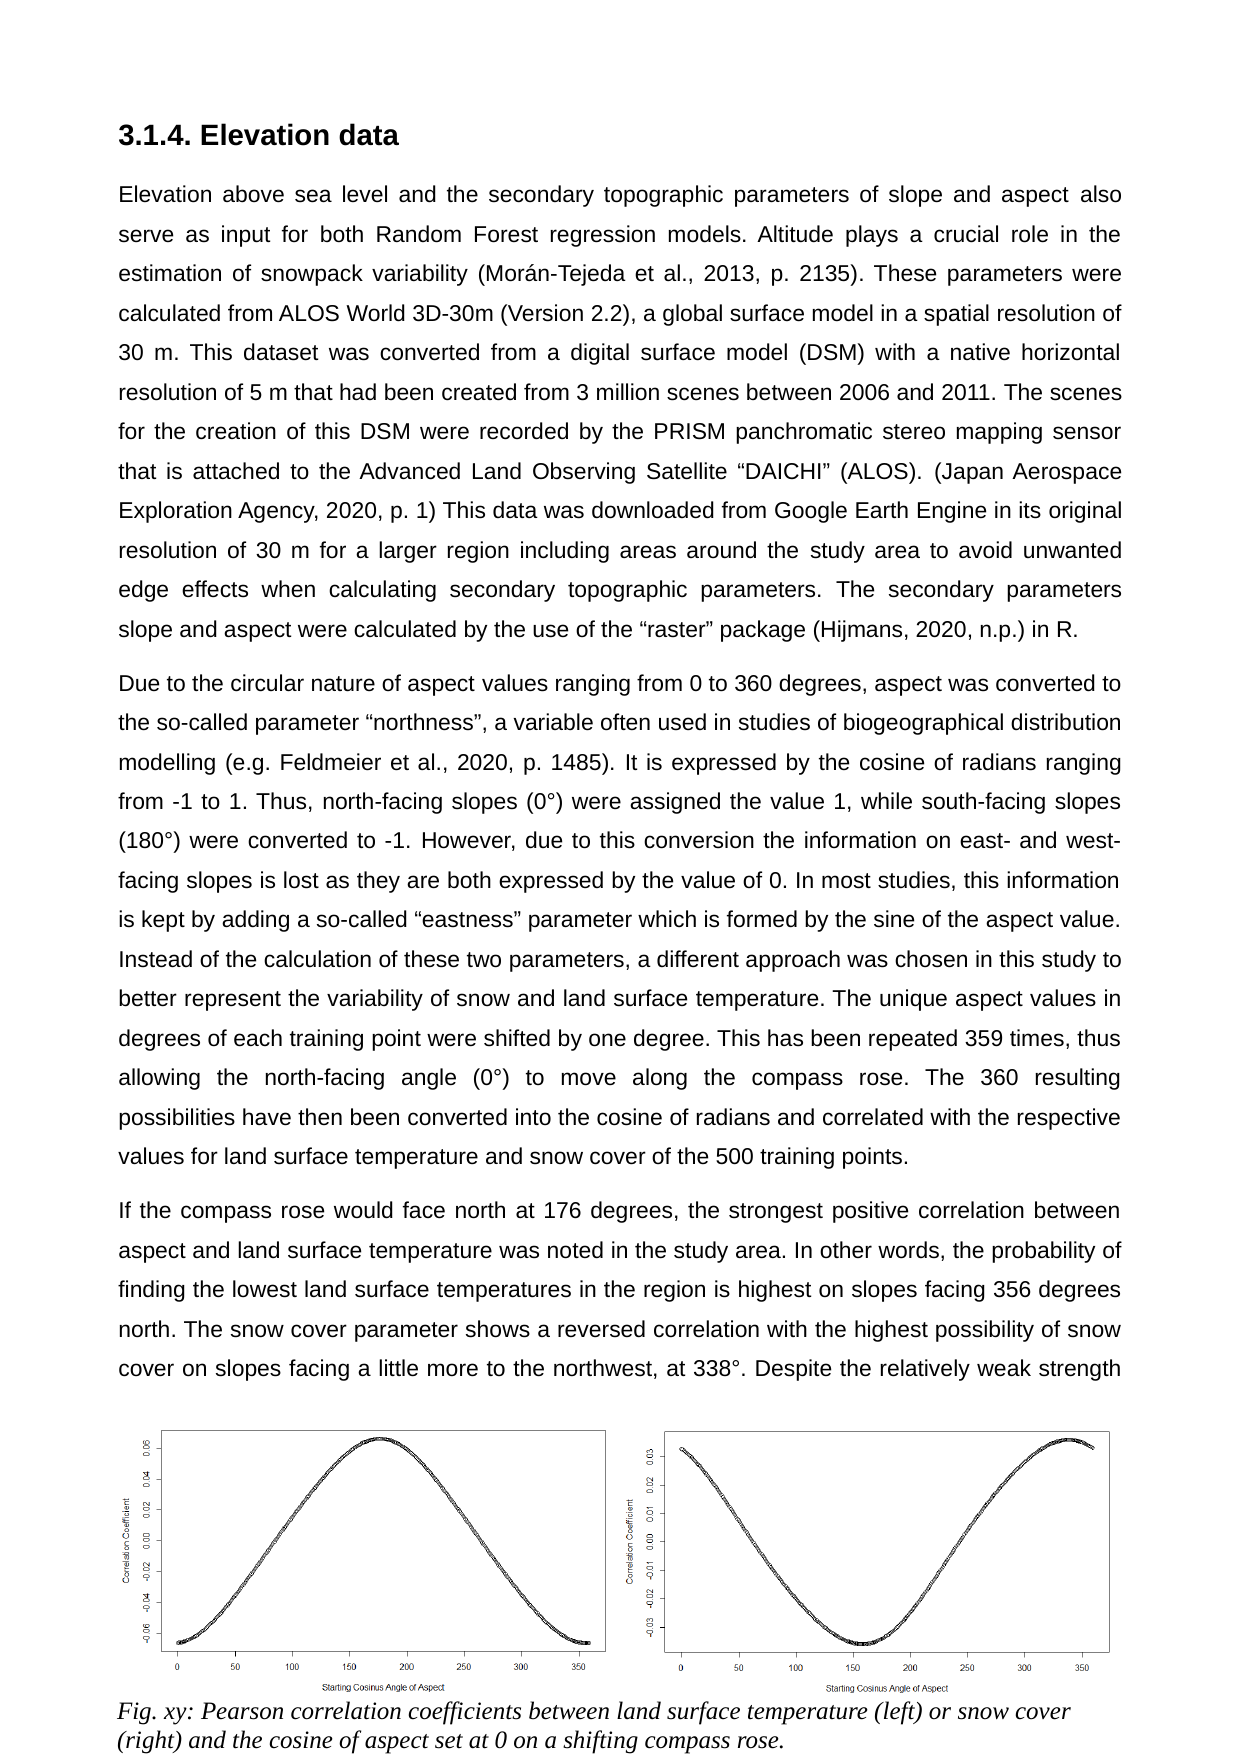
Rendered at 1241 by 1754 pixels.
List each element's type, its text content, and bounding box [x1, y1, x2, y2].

text Fig. xy: Pearson correlation coefficients between land surface temperature (left) or snow cover (right) and the cosine of aspect set at 0 on a shifting compass rose. [117, 1697, 1121, 1754]
text If the compass rose would face north at 176 degrees, the strongest positive correlation between aspect and land surface temperature was noted in the study area. In other words, the probability of finding the lowest land surface temperatures in the region is highest on slopes facing 356 degrees north. The snow cover parameter shows a reversed correlation with the highest possibility of snow cover on slopes facing a little more to the northwest, at 338°. Despite the relatively weak strength [118, 1197, 1122, 1382]
picture [116, 1419, 1121, 1697]
subtitle 3.1.4. Elevation data [118, 118, 1122, 152]
text Elevation above sea level and the secondary topographic parameters of slope and aspect also serve as input for both Random Forest regression models. Altitude plays a crucial role in the estimation of snowpack variability (Morán-Tejeda et al., 2013, p. 2135). These parameters were calculated from ALOS World 3D-30m (Version 2.2), a global surface model in a spatial resolution of 30 m. This dataset was converted from a digital surface model (DSM) with a native horizontal resolution of 5 m that had been created from 3 million scenes between 2006 and 2011. The scenes for the creation of this DSM were recorded by the PRISM panchromatic stereo mapping sensor that is attached to the Advanced Land Observing Satellite “DAICHI” (ALOS). (Japan Aerospace Exploration Agency, 2020, p. 1) This data was downloaded from Google Earth Engine in its original resolution of 30 m for a larger region including areas around the study area to avoid unwanted edge effects when calculating secondary topographic parameters. The secondary parameters slope and aspect were calculated by the use of the “raster” package (Hijmans, 2020, n.p.) in R. [118, 181, 1122, 642]
text Due to the circular nature of aspect values ranging from 0 to 360 degrees, aspect was converted to the so-called parameter “northness”, a variable often used in studies of biogeographical distribution modelling (e.g. Feldmeier et al., 2020, p. 1485). It is expressed by the cosine of radians ranging from -1 to 1. Thus, north-facing slopes (0°) were assigned the value 1, while south-facing slopes (180°) were converted to -1. However, due to this conversion the information on east- and west-facing slopes is lost as they are both expressed by the value of 0. In most studies, this information is kept by adding a so-called “eastness” parameter which is formed by the sine of the aspect value. Instead of the calculation of these two parameters, a different approach was chosen in this study to better represent the variability of snow and land surface temperature. The unique aspect values in degrees of each training point were shifted by one degree. This has been repeated 359 times, thus allowing the north-facing angle (0°) to move along the compass rose. The 360 resulting possibilities have then been converted into the cosine of radians and correlated with the respective values for land surface temperature and snow cover of the 500 training points. [118, 669, 1122, 1170]
